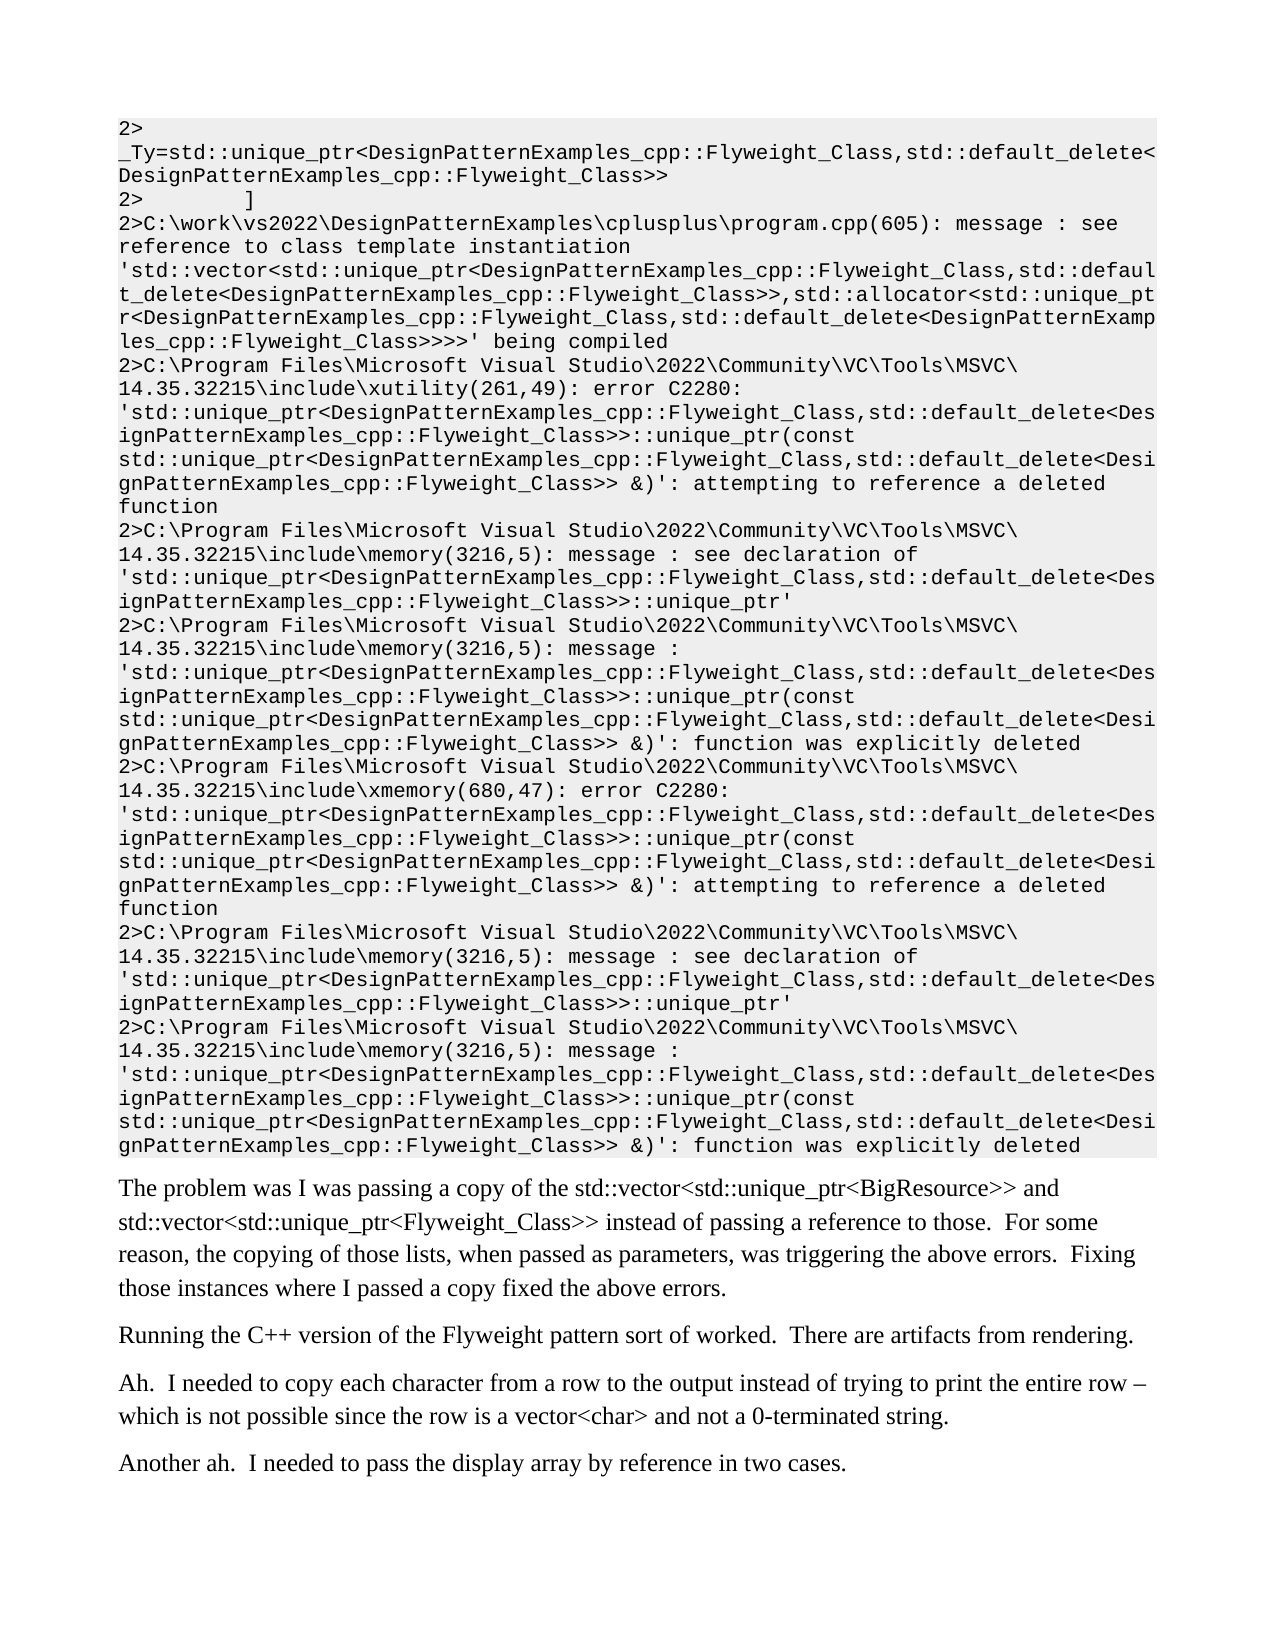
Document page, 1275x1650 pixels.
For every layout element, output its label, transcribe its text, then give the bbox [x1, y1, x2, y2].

text 2>C:\Program Files\Microsoft Visual Studio\2022\Community\VC\Tools\MSVC\14.35.32215\include\memory(3216,5): message : 'std::unique_ptr<DesignPatternExamples_cpp::Flyweight_Class,std::default_delete<DesignPatternExamples_cpp::Flyweight_Class>>::unique_ptr(const std::unique_ptr<DesignPatternExamples_cpp::Flyweight_Class,std::default_delete<DesignPatternExamples_cpp::Flyweight_Class>> &)': function was explicitly deleted [118, 1017, 1157, 1158]
text 2>C:\Program Files\Microsoft Visual Studio\2022\Community\VC\Tools\MSVC\14.35.32215\include\memory(3216,5): message : see declaration of 'std::unique_ptr<DesignPatternExamples_cpp::Flyweight_Class,std::default_delete<DesignPatternExamples_cpp::Flyweight_Class>>::unique_ptr' [118, 922, 1157, 1017]
text 2>C:\Program Files\Microsoft Visual Studio\2022\Community\VC\Tools\MSVC\14.35.32215\include\memory(3216,5): message : see declaration of 'std::unique_ptr<DesignPatternExamples_cpp::Flyweight_Class,std::default_delete<DesignPatternExamples_cpp::Flyweight_Class>>::unique_ptr' [118, 520, 1157, 615]
text 2>C:\work\vs2022\DesignPatternExamples\cplusplus\program.cpp(605): message : see reference to class template instantiation 'std::vector<std::unique_ptr<DesignPatternExamples_cpp::Flyweight_Class,std::default_delete<DesignPatternExamples_cpp::Flyweight_Class>>,std::allocator<std::unique_ptr<DesignPatternExamples_cpp::Flyweight_Class,std::default_delete<DesignPatternExamples_cpp::Flyweight_Class>>>>' being compiled [118, 213, 1157, 354]
text 2> _Ty=std::unique_ptr<DesignPatternExamples_cpp::Flyweight_Class,std::default_delete<DesignPatternExamples_cpp::Flyweight_Class>> [118, 118, 1157, 189]
text 2> ] [118, 189, 1157, 213]
text 2>C:\Program Files\Microsoft Visual Studio\2022\Community\VC\Tools\MSVC\14.35.32215\include\memory(3216,5): message : 'std::unique_ptr<DesignPatternExamples_cpp::Flyweight_Class,std::default_delete<DesignPatternExamples_cpp::Flyweight_Class>>::unique_ptr(const std::unique_ptr<DesignPatternExamples_cpp::Flyweight_Class,std::default_delete<DesignPatternExamples_cpp::Flyweight_Class>> &)': function was explicitly deleted [118, 615, 1157, 757]
text Another ah. I needed to pass the display array by reference in two cases. [118, 1448, 1157, 1477]
text Running the C++ version of the Flyweight pattern sort of worked. There are artifacts from rendering. [118, 1320, 1157, 1349]
text 2>C:\Program Files\Microsoft Visual Studio\2022\Community\VC\Tools\MSVC\14.35.32215\include\xutility(261,49): error C2280: 'std::unique_ptr<DesignPatternExamples_cpp::Flyweight_Class,std::default_delete<DesignPatternExamples_cpp::Flyweight_Class>>::unique_ptr(const std::unique_ptr<DesignPatternExamples_cpp::Flyweight_Class,std::default_delete<DesignPatternExamples_cpp::Flyweight_Class>> &)': attempting to reference a deleted function [118, 354, 1157, 520]
text Ah. I needed to copy each character from a row to the output instead of trying to print the entire row – which is not possible since the row is a vector<char> and not a 0-terminated string. [118, 1368, 1157, 1429]
text 2>C:\Program Files\Microsoft Visual Studio\2022\Community\VC\Tools\MSVC\14.35.32215\include\xmemory(680,47): error C2280: 'std::unique_ptr<DesignPatternExamples_cpp::Flyweight_Class,std::default_delete<DesignPatternExamples_cpp::Flyweight_Class>>::unique_ptr(const std::unique_ptr<DesignPatternExamples_cpp::Flyweight_Class,std::default_delete<DesignPatternExamples_cpp::Flyweight_Class>> &)': attempting to reference a deleted function [118, 757, 1157, 922]
text The problem was I was passing a copy of the std::vector<std::unique_ptr<BigResource>> and std::vector<std::unique_ptr<Flyweight_Class>> instead of passing a reference to those. For some reason, the copying of those lists, when passed as parameters, was triggering the above errors. Fixing those instances where I passed a copy fixed the above errors. [118, 1173, 1157, 1301]
